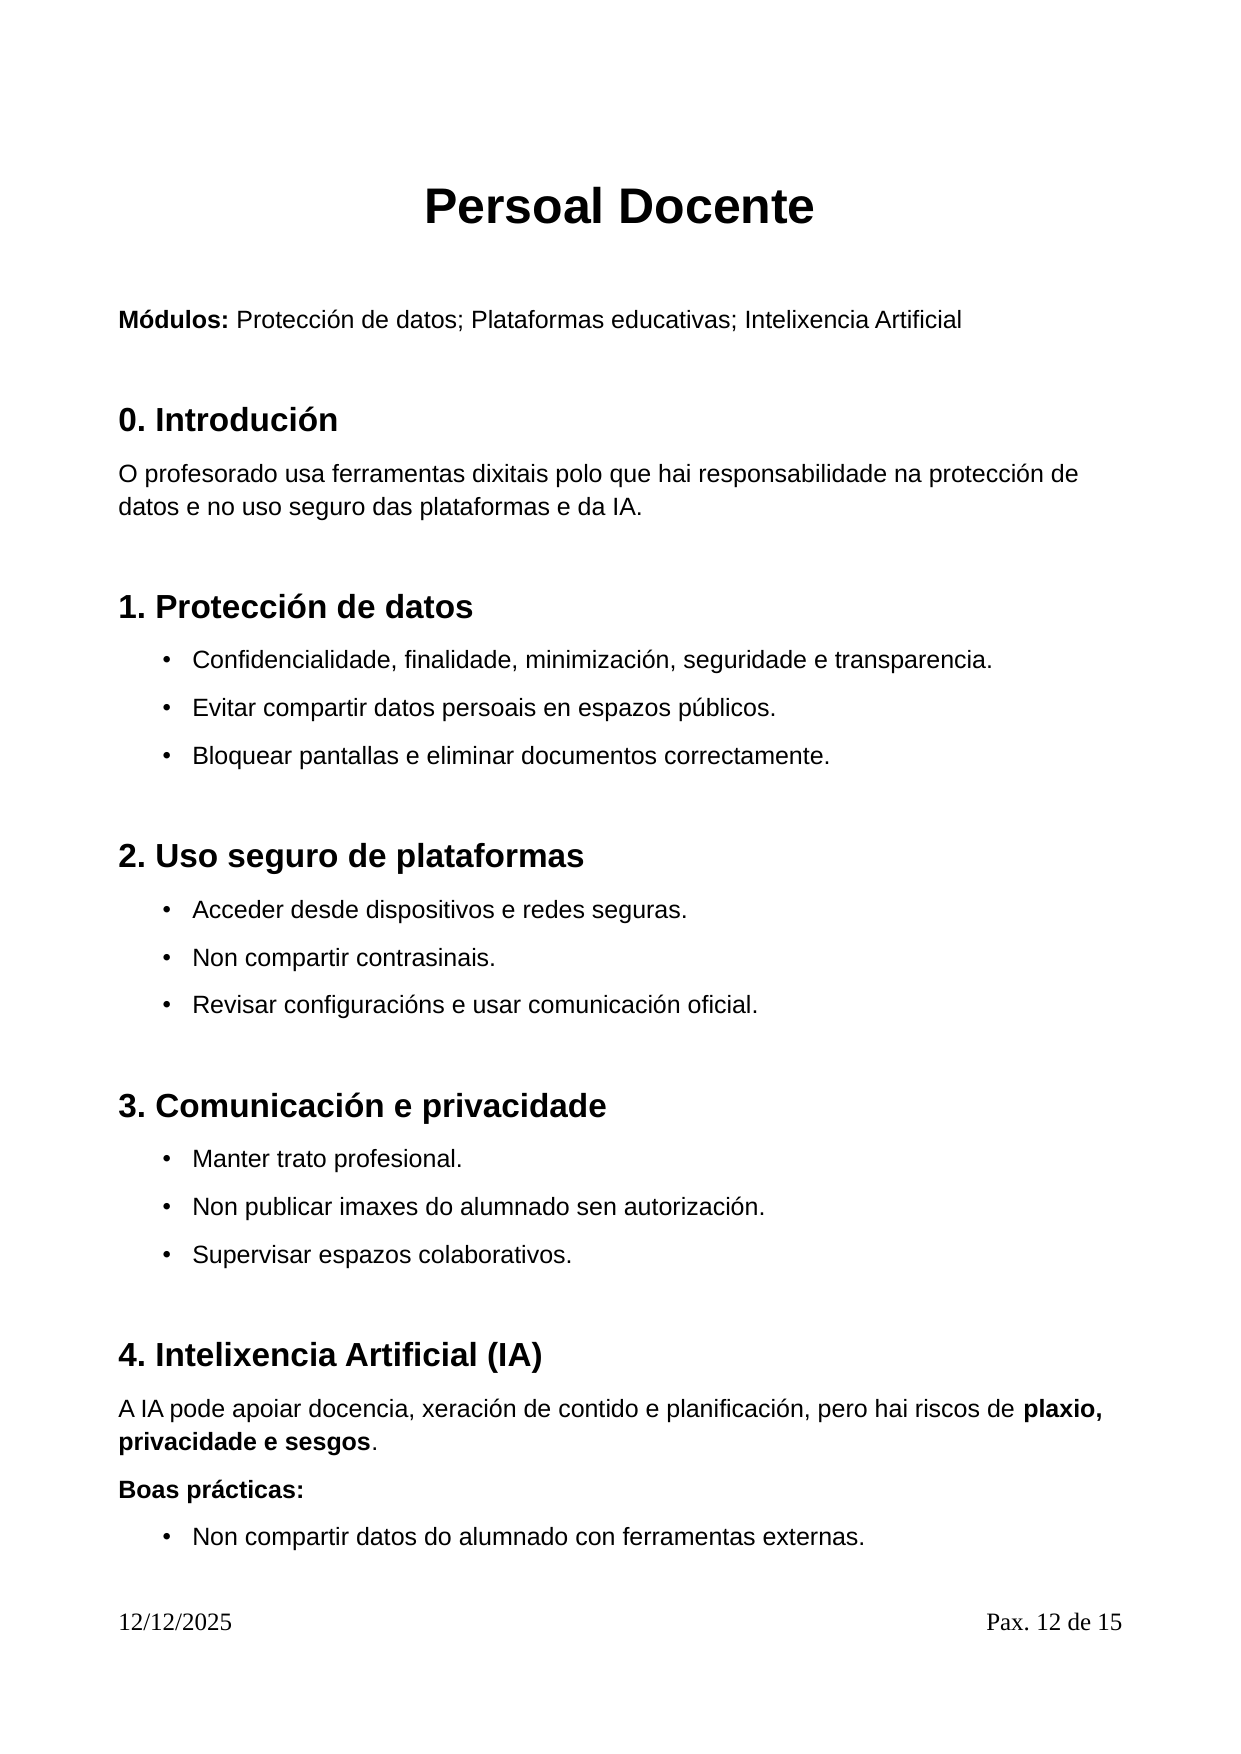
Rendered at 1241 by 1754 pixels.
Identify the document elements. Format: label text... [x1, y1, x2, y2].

list Confidencialidade, finalidade, minimización, seguridade e transparencia. [162, 646, 1122, 674]
subtitle 1. Protección de datos [118, 587, 1122, 625]
list Non publicar imaxes do alumnado sen autorización. [162, 1192, 1122, 1221]
list Acceder desde dispositivos e redes seguras. [162, 895, 1122, 924]
subtitle 4. Intelixencia Artificial (IA) [118, 1335, 1122, 1374]
subtitle 0. Introdución [118, 400, 1122, 438]
list Non compartir datos do alumnado con ferramentas externas. [162, 1522, 1122, 1551]
text Boas prácticas: [118, 1474, 1122, 1503]
text O profesorado usa ferramentas dixitais polo que hai responsabilidade na protección de datos e no uso seguro das plataformas e da IA. [118, 458, 1122, 520]
list Revisar configuracións e usar comunicación oficial. [162, 990, 1122, 1019]
list Manter trato profesional. [162, 1144, 1122, 1173]
list Non compartir contrasinais. [162, 943, 1122, 972]
list Evitar compartir datos persoais en espazos públicos. [162, 693, 1122, 722]
text Módulos: Protección de datos; Plataformas educativas; Intelixencia Artificial [118, 304, 1122, 333]
text A IA pode apoiar docencia, xeración de contido e planificación, pero hai riscos de plaxio, privacidade e sesgos. [118, 1394, 1122, 1456]
list Bloquear pantallas e eliminar documentos correctamente. [162, 741, 1122, 770]
list Supervisar espazos colaborativos. [162, 1240, 1122, 1269]
subtitle 2. Uso seguro de plataformas [118, 836, 1122, 875]
subtitle Persoal Docente [118, 176, 1122, 234]
subtitle 3. Comunicación e privacidade [118, 1086, 1122, 1124]
